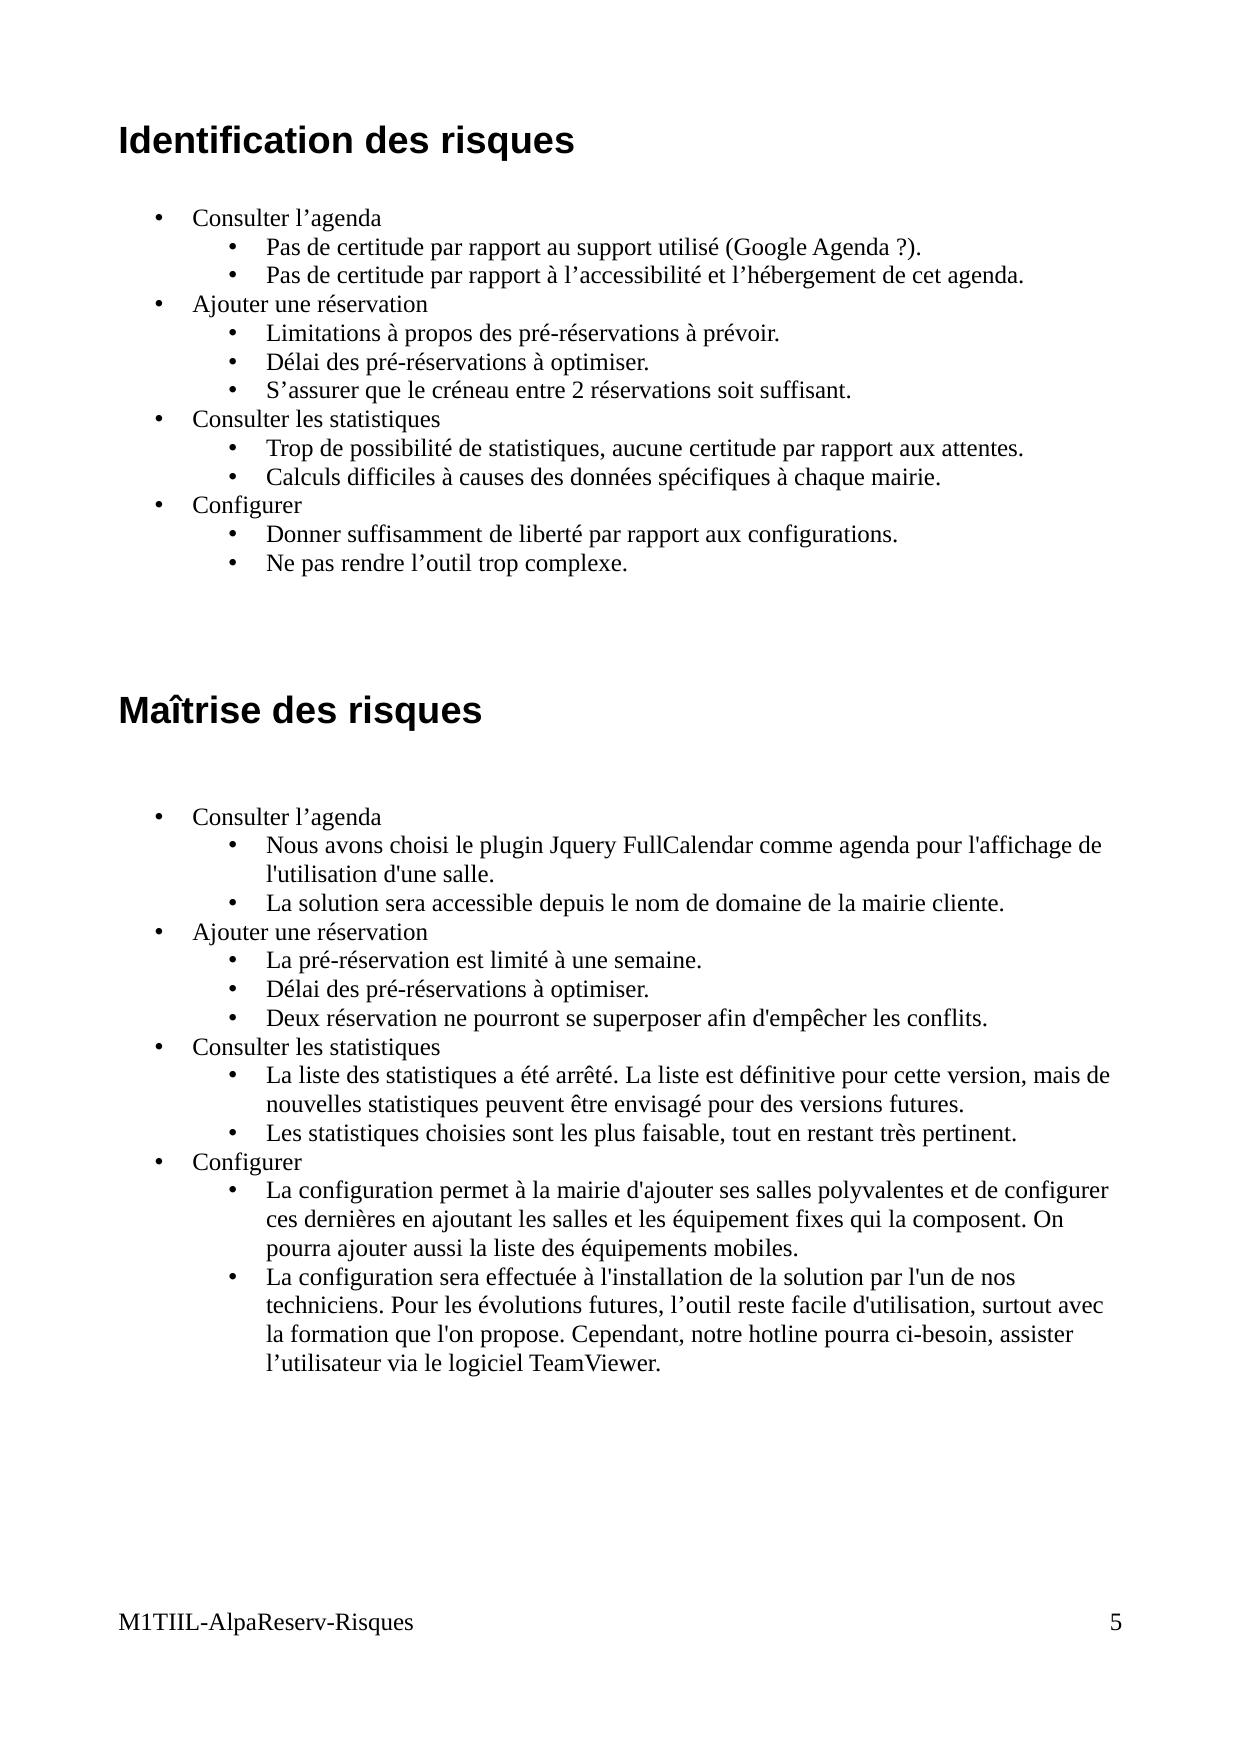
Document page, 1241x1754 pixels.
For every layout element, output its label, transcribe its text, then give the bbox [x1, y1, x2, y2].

list Calculs difficiles à causes des données spécifiques à chaque mairie. [228, 462, 1122, 491]
list Configurer [154, 491, 1122, 519]
list Ajouter une réservation [154, 289, 1122, 318]
list Consulter les statistiques [154, 1032, 1122, 1060]
list La configuration permet à la mairie d'ajouter ses salles polyvalentes et de configurer ces dernières en ajoutant les salles et les équipement fixes qui la composent. On pourra ajouter aussi la liste des équipements mobiles. [228, 1175, 1122, 1262]
list Délai des pré-réservations à optimiser. [228, 347, 1122, 376]
list Consulter les statistiques [154, 404, 1122, 433]
subtitle Maîtrise des risques [118, 688, 1122, 732]
list Trop de possibilité de statistiques, aucune certitude par rapport aux attentes. [228, 433, 1122, 462]
list Ajouter une réservation [154, 917, 1122, 945]
list La liste des statistiques a été arrêté. La liste est définitive pour cette version, mais de nouvelles statistiques peuvent être envisagé pour des versions futures. [228, 1060, 1122, 1118]
list La solution sera accessible depuis le nom de domaine de la mairie cliente. [228, 888, 1122, 917]
list Pas de certitude par rapport au support utilisé (Google Agenda ?). [228, 232, 1122, 261]
list S’assurer que le créneau entre 2 réservations soit suffisant. [228, 376, 1122, 404]
subtitle Identification des risques [118, 118, 1122, 162]
list Deux réservation ne pourront se superposer afin d'empêcher les conflits. [228, 1003, 1122, 1032]
list Configurer [154, 1147, 1122, 1175]
list La configuration sera effectuée à l'installation de la solution par l'un de nos techniciens. Pour les évolutions futures, l’outil reste facile d'utilisation, surtout avec la formation que l'on propose. Cependant, notre hotline pourra ci-besoin, assister l’utilisateur via le logiciel TeamViewer. [228, 1262, 1122, 1377]
list Les statistiques choisies sont les plus faisable, tout en restant très pertinent. [228, 1118, 1122, 1147]
list Nous avons choisi le plugin Jquery FullCalendar comme agenda pour l'affichage de l'utilisation d'une salle. [228, 830, 1122, 888]
list Consulter l’agenda [154, 203, 1122, 232]
list Pas de certitude par rapport à l’accessibilité et l’hébergement de cet agenda. [228, 261, 1122, 289]
list Consulter l’agenda [154, 802, 1122, 830]
list Limitations à propos des pré-réservations à prévoir. [228, 318, 1122, 347]
list La pré-réservation est limité à une semaine. [228, 945, 1122, 974]
list Donner suffisamment de liberté par rapport aux configurations. [228, 519, 1122, 548]
list Ne pas rendre l’outil trop complexe. [228, 548, 1122, 577]
list Délai des pré-réservations à optimiser. [228, 974, 1122, 1003]
